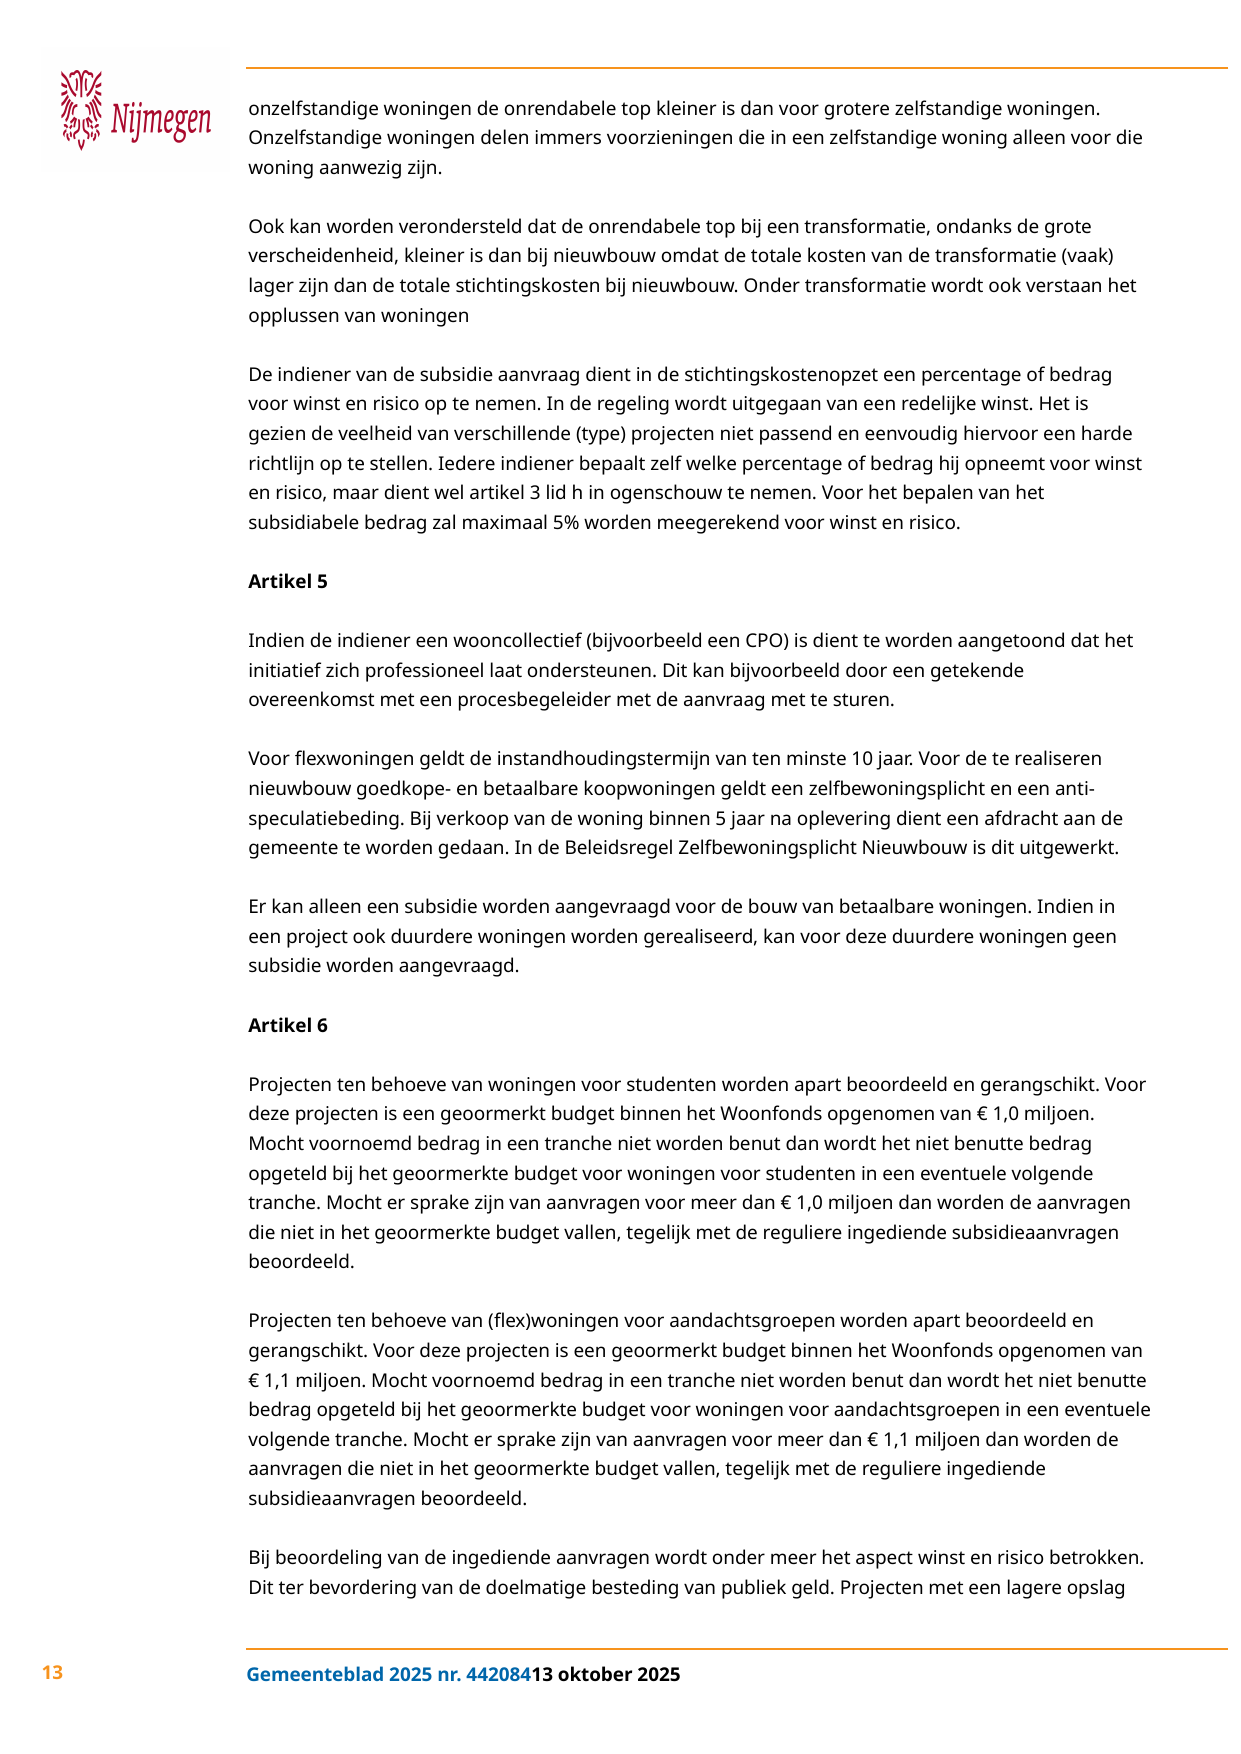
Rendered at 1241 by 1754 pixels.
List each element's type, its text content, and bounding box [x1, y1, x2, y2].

text Voor flexwoningen geldt de instandhoudingstermijn van ten minste 10 jaar. Voor de te realiseren nieuwbouw goedkope- en betaalbare koopwoningen geldt een zelfbewoningsplicht en een anti-speculatiebeding. Bij verkoop van de woning binnen 5 jaar na oplevering dient een afdracht aan de gemeente te worden gedaan. In de Beleidsregel Zelfbewoningsplicht Nieuwbouw is dit uitgewerkt. [248, 746, 1152, 860]
text Ook kan worden verondersteld dat de onrendabele top bij een transformatie, ondanks de grote verscheidenheid, kleiner is dan bij nieuwbouw omdat de totale kosten van de transformatie (vaak) lager zijn dan de totale stichtingskosten bij nieuwbouw. Onder transformatie wordt ook verstaan het opplussen van woningen [248, 213, 1152, 328]
text Bij beoordeling van de ingediende aanvragen wordt onder meer het aspect winst en risico betrokken. Dit ter bevordering van de doelmatige besteding van publiek geld. Projecten met een lagere opslag [248, 1544, 1152, 1600]
text Projecten ten behoeve van woningen voor studenten worden apart beoordeeld en gerangschikt. Voor deze projecten is een geoormerkt budget binnen het Woonfonds opgenomen van € 1,0 miljoen. Mocht voornoemd bedrag in een tranche niet worden benut dan wordt het niet benutte bedrag opgeteld bij het geoormerkte budget voor woningen voor studenten in een eventuele volgende tranche. Mocht er sprake zijn van aanvragen voor meer dan € 1,0 miljoen dan worden de aanvragen die niet in het geoormerkte budget vallen, tegelijk met de reguliere ingediende subsidieaanvragen beoordeeld. [248, 1071, 1152, 1274]
text De indiener van de subsidie aanvraag dient in de stichtingskostenopzet een percentage of bedrag voor winst en risico op te nemen. In de regeling wordt uitgegaan van een redelijke winst. Het is gezien de veelheid van verschillende (type) projecten niet passend en eenvoudig hiervoor een harde richtlijn op te stellen. Iedere indiener bepaalt zelf welke percentage of bedrag hij opneemt voor winst en risico, maar dient wel artikel 3 lid h in ogenschouw te nemen. Voor het bepalen van het subsidiabele bedrag zal maximaal 5% worden meegerekend voor winst en risico. [248, 361, 1152, 535]
picture [41, 47, 231, 172]
text Projecten ten behoeve van (flex)woningen voor aandachtsgroepen worden apart beoordeeld en gerangschikt. Voor deze projecten is een geoormerkt budget binnen het Woonfonds opgenomen van € 1,1 miljoen. Mocht voornoemd bedrag in een tranche niet worden benut dan wordt het niet benutte bedrag opgeteld bij het geoormerkte budget voor woningen voor aandachtsgroepen in een eventuele volgende tranche. Mocht er sprake zijn van aanvragen voor meer dan € 1,1 miljoen dan worden de aanvragen die niet in het geoormerkte budget vallen, tegelijk met de reguliere ingediende subsidieaanvragen beoordeeld. [248, 1308, 1152, 1511]
text Er kan alleen een subsidie worden aangevraagd voor de bouw van betaalbare woningen. Indien in een project ook duurdere woningen worden gerealiseerd, kan voor deze duurdere woningen geen subsidie worden aangevraagd. [248, 893, 1152, 978]
text Artikel 6 [248, 1012, 1152, 1038]
text Indien de indiener een wooncollectief (bijvoorbeeld een CPO) is dient te worden aangetoond dat het initiatief zich professioneel laat ondersteunen. Dit kan bijvoorbeeld door een getekende overeenkomst met een procesbegeleider met de aanvraag met te sturen. [248, 627, 1152, 712]
text onzelfstandige woningen de onrendabele top kleiner is dan voor grotere zelfstandige woningen. Onzelfstandige woningen delen immers voorzieningen die in een zelfstandige woning alleen voor die woning aanwezig zijn. [248, 95, 1152, 180]
text Artikel 5 [248, 568, 1152, 594]
